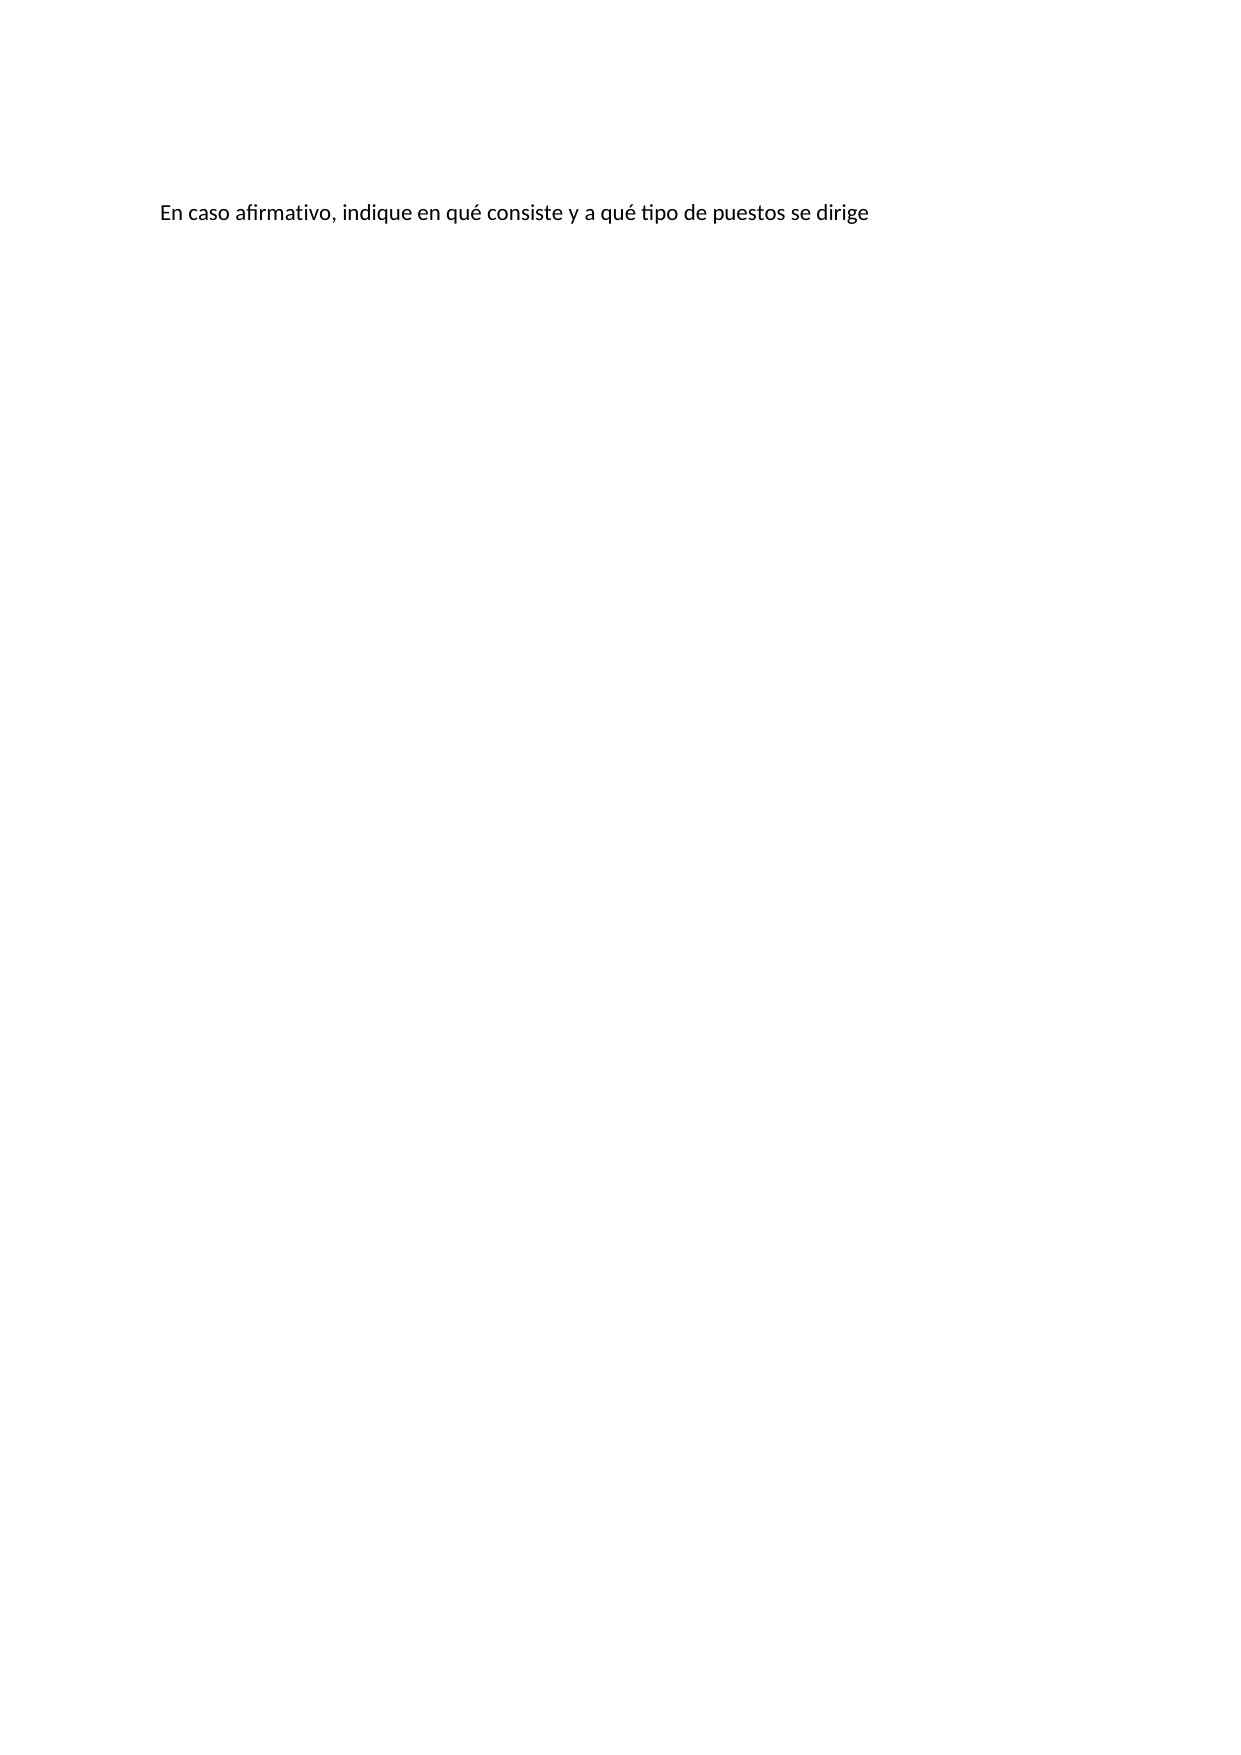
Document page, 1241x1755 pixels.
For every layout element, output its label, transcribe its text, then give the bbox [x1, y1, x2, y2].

text En caso afirmativo, indique en qué consiste y a qué tipo de puestos se dirige [160, 198, 1119, 227]
text Plan de carrera. Denominación Dirigido a: [172, 328, 1119, 356]
